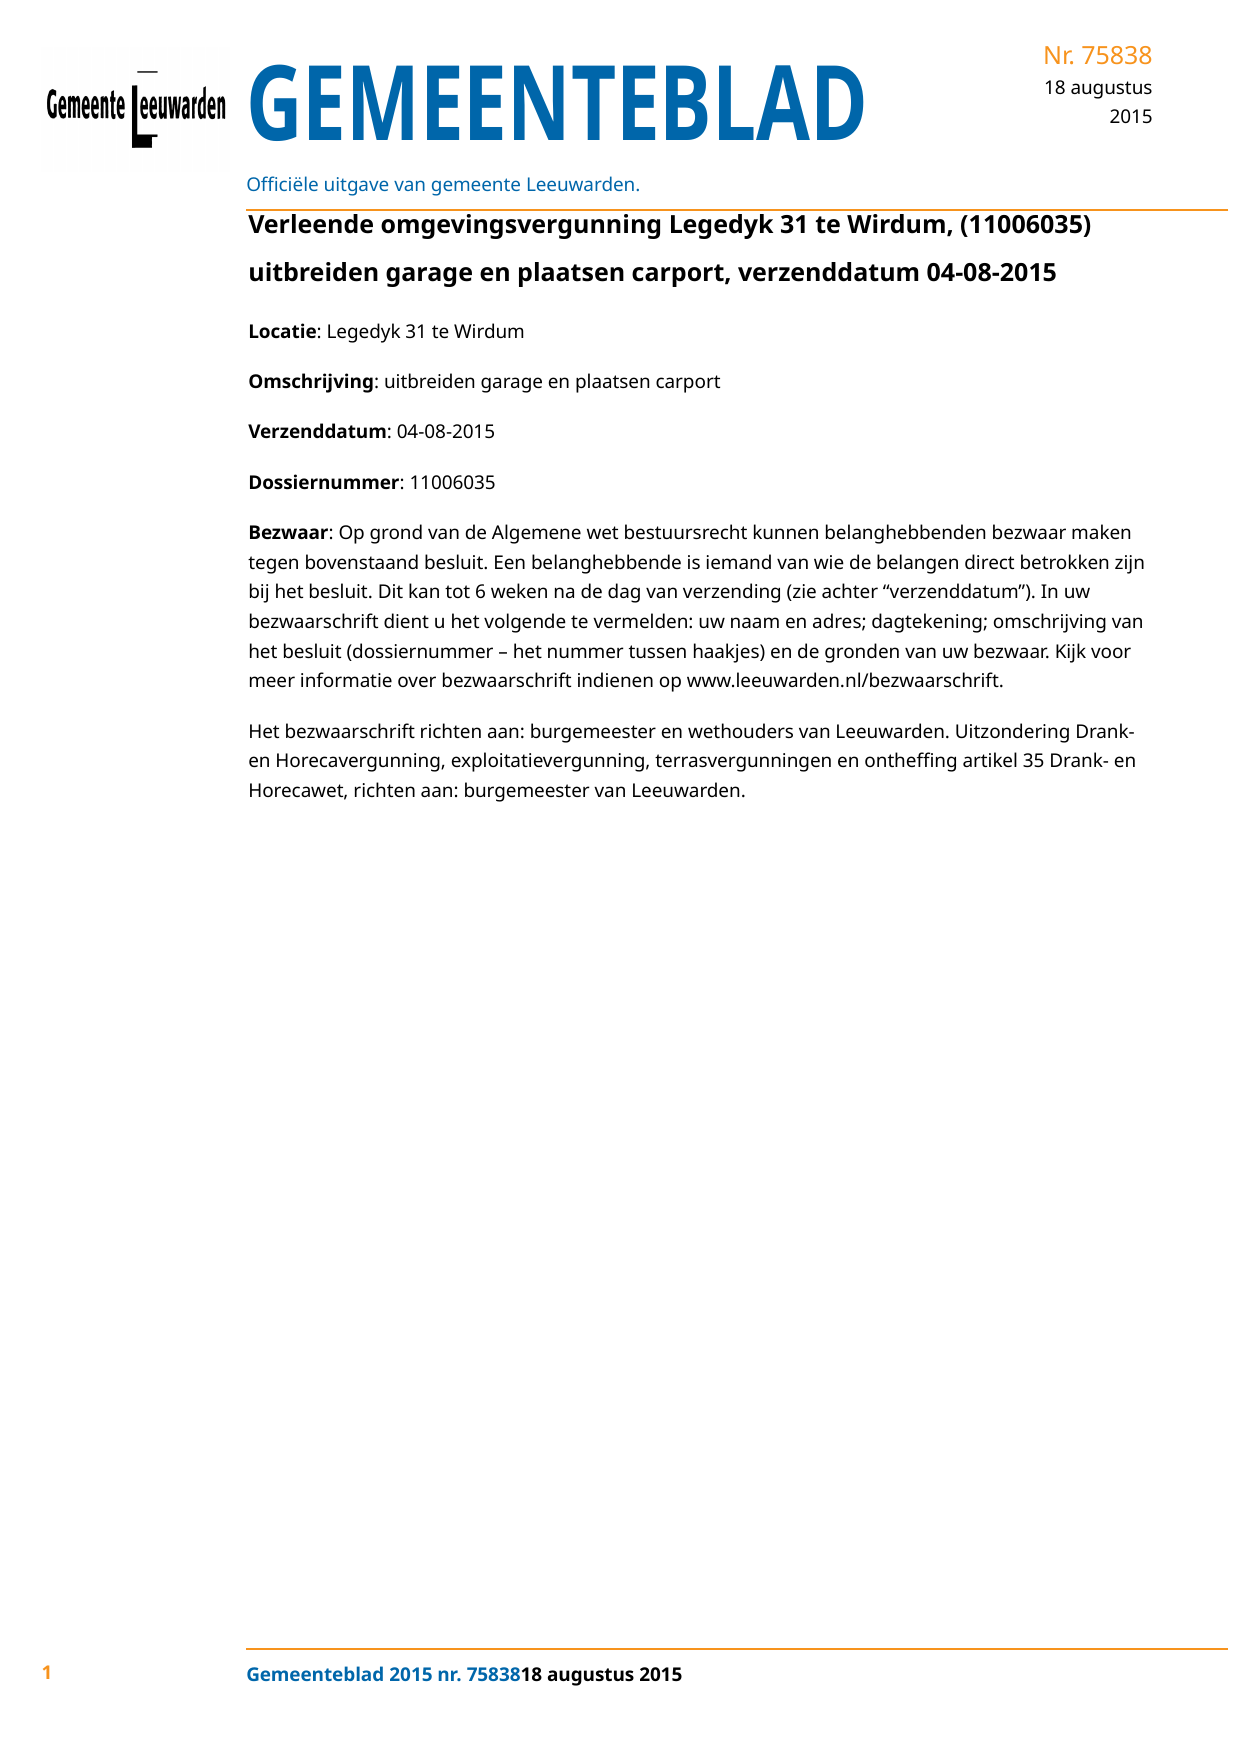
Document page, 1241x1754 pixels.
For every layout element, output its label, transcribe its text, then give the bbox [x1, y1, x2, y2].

text Bezwaar: Op grond van de Algemene wet bestuursrecht kunnen belanghebbenden bezwaar maken tegen bovenstaand besluit. Een belanghebbende is iemand van wie de belangen direct betrokken zijn bij het besluit. Dit kan tot 6 weken na de dag van verzending (zie achter “verzenddatum”). In uw bezwaarschrift dient u het volgende te vermelden: uw naam en adres; dagtekening; omschrijving van het besluit (dossiernummer – het nummer tussen haakjes) en de gronden van uw bezwaar. Kijk voor meer informatie over bezwaarschrift indienen op www.leeuwarden.nl/bezwaarschrift. [248, 519, 1152, 693]
text Omschrijving: uitbreiden garage en plaatsen carport [248, 368, 1152, 394]
text Locatie: Legedyk 31 te Wirdum [248, 318, 1152, 344]
text Verzenddatum: 04-08-2015 [248, 419, 1152, 444]
text Dossiernummer: 11006035 [248, 469, 1152, 495]
picture [41, 47, 231, 172]
text Verleende omgevingsvergunning Legedyk 31 te Wirdum, (11006035) uitbreiden garage en plaatsen carport, verzenddatum 04-08-2015 [248, 211, 1152, 288]
text Het bezwaarschrift richten aan: burgemeester en wethouders van Leeuwarden. Uitzondering Drank- en Horecavergunning, exploitatievergunning, terrasvergunningen en ontheffing artikel 35 Drank- en Horecawet, richten aan: burgemeester van Leeuwarden. [248, 718, 1152, 803]
